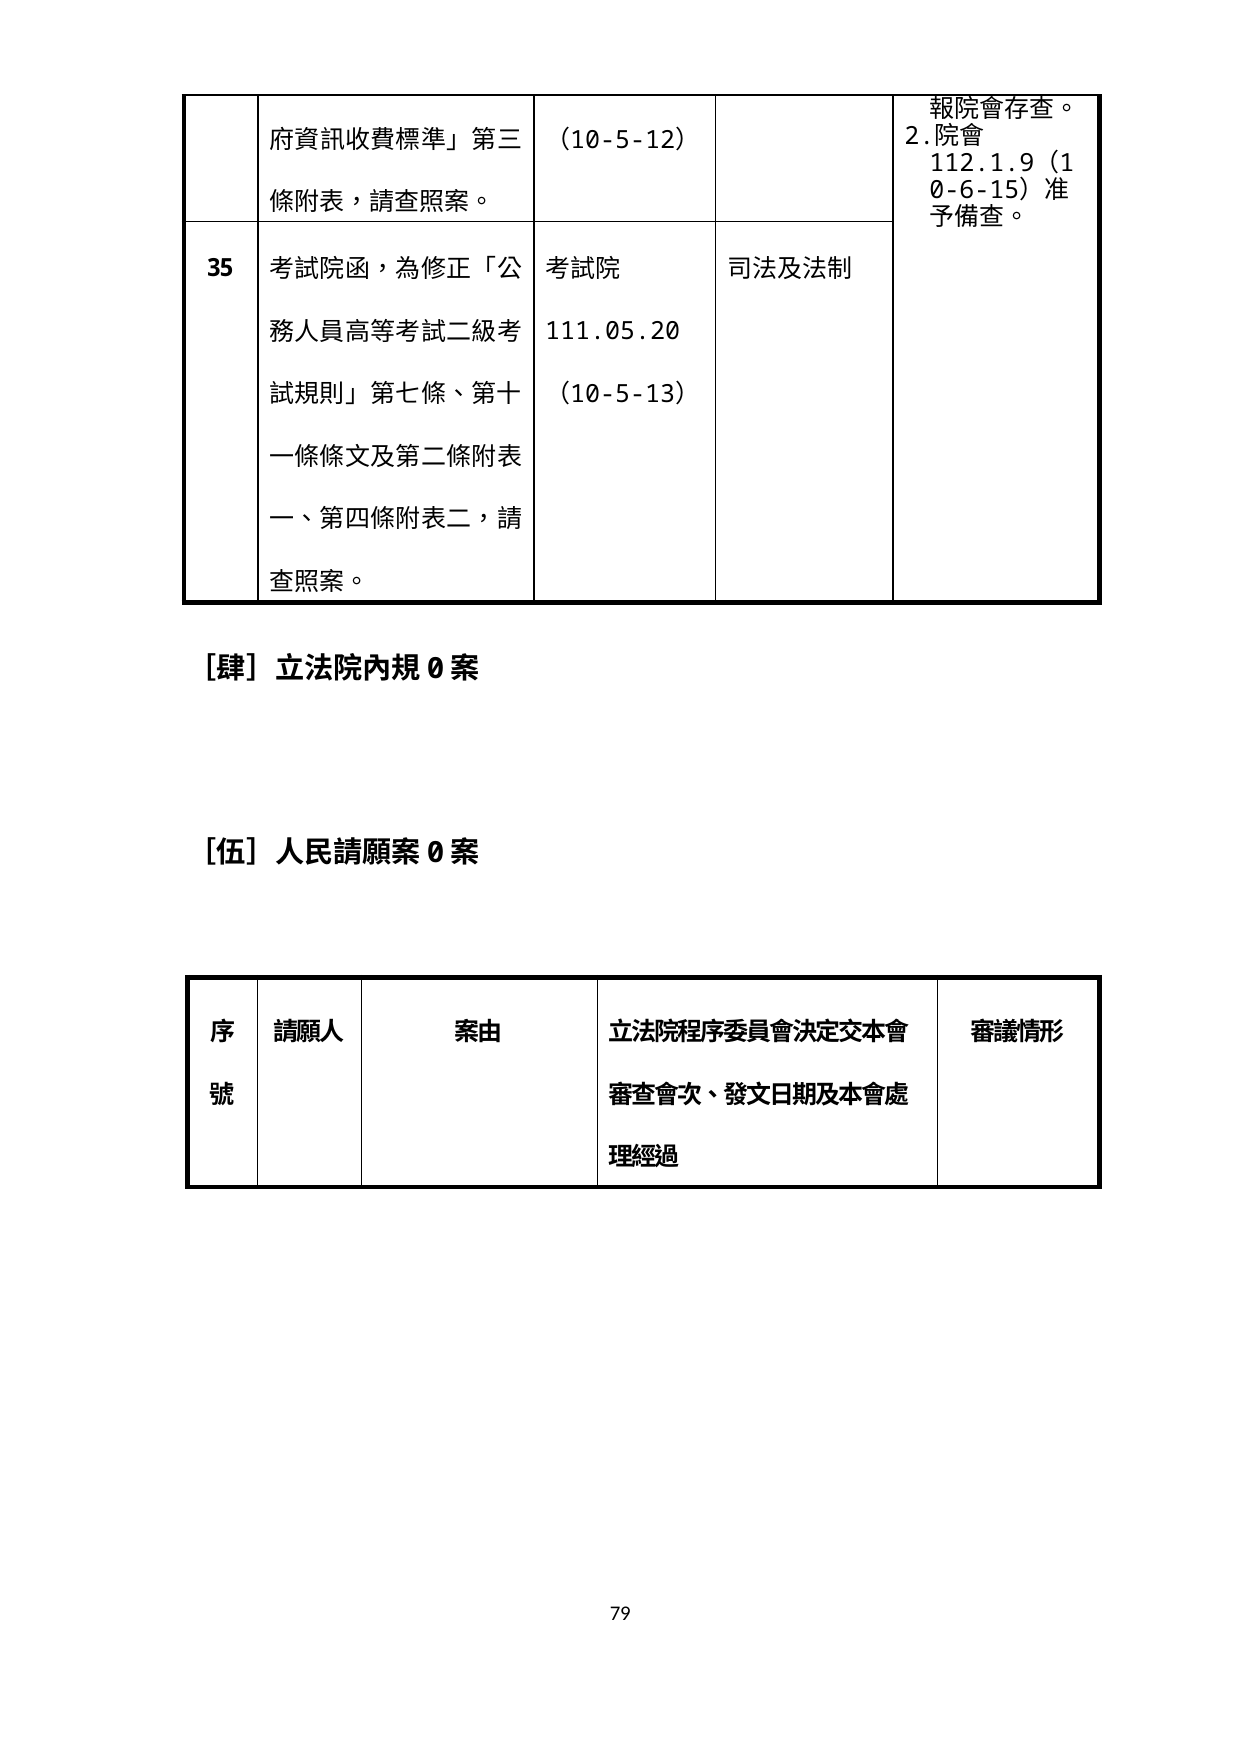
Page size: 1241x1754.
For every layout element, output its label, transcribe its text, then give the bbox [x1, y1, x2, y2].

subtitle ［伍］人民請願案0案 [187, 809, 1053, 871]
table_cell 35 [186, 222, 257, 600]
table_cell 府資訊收費標準」第三條附表，請查照案。 [259, 96, 533, 221]
table_header 案由 [362, 980, 597, 1184]
table_cell （10-5-12） [535, 96, 715, 221]
table_header 序號 [190, 980, 257, 1184]
table_header 請願人 [258, 980, 361, 1184]
table_cell 司法及法制 [716, 222, 892, 600]
subtitle ［肆］立法院內規0案 [187, 624, 1053, 686]
table_cell [716, 96, 892, 221]
table_cell 考試院 111.05.20 （10-5-13） [535, 222, 715, 600]
table_cell 報院會存查。 2.院會112.1.9（10-6-15）准予備查。 [894, 96, 1097, 600]
table_header 立法院程序委員會決定交本會審查會次、發文日期及本會處理經過 [598, 980, 937, 1184]
table_cell [186, 96, 257, 221]
table_header 審議情形 [938, 980, 1097, 1184]
table_cell 考試院函，為修正「公務人員高等考試二級考試規則」第七條、第十一條條文及第二條附表一、第四條附表二，請查照案。 [259, 222, 533, 600]
